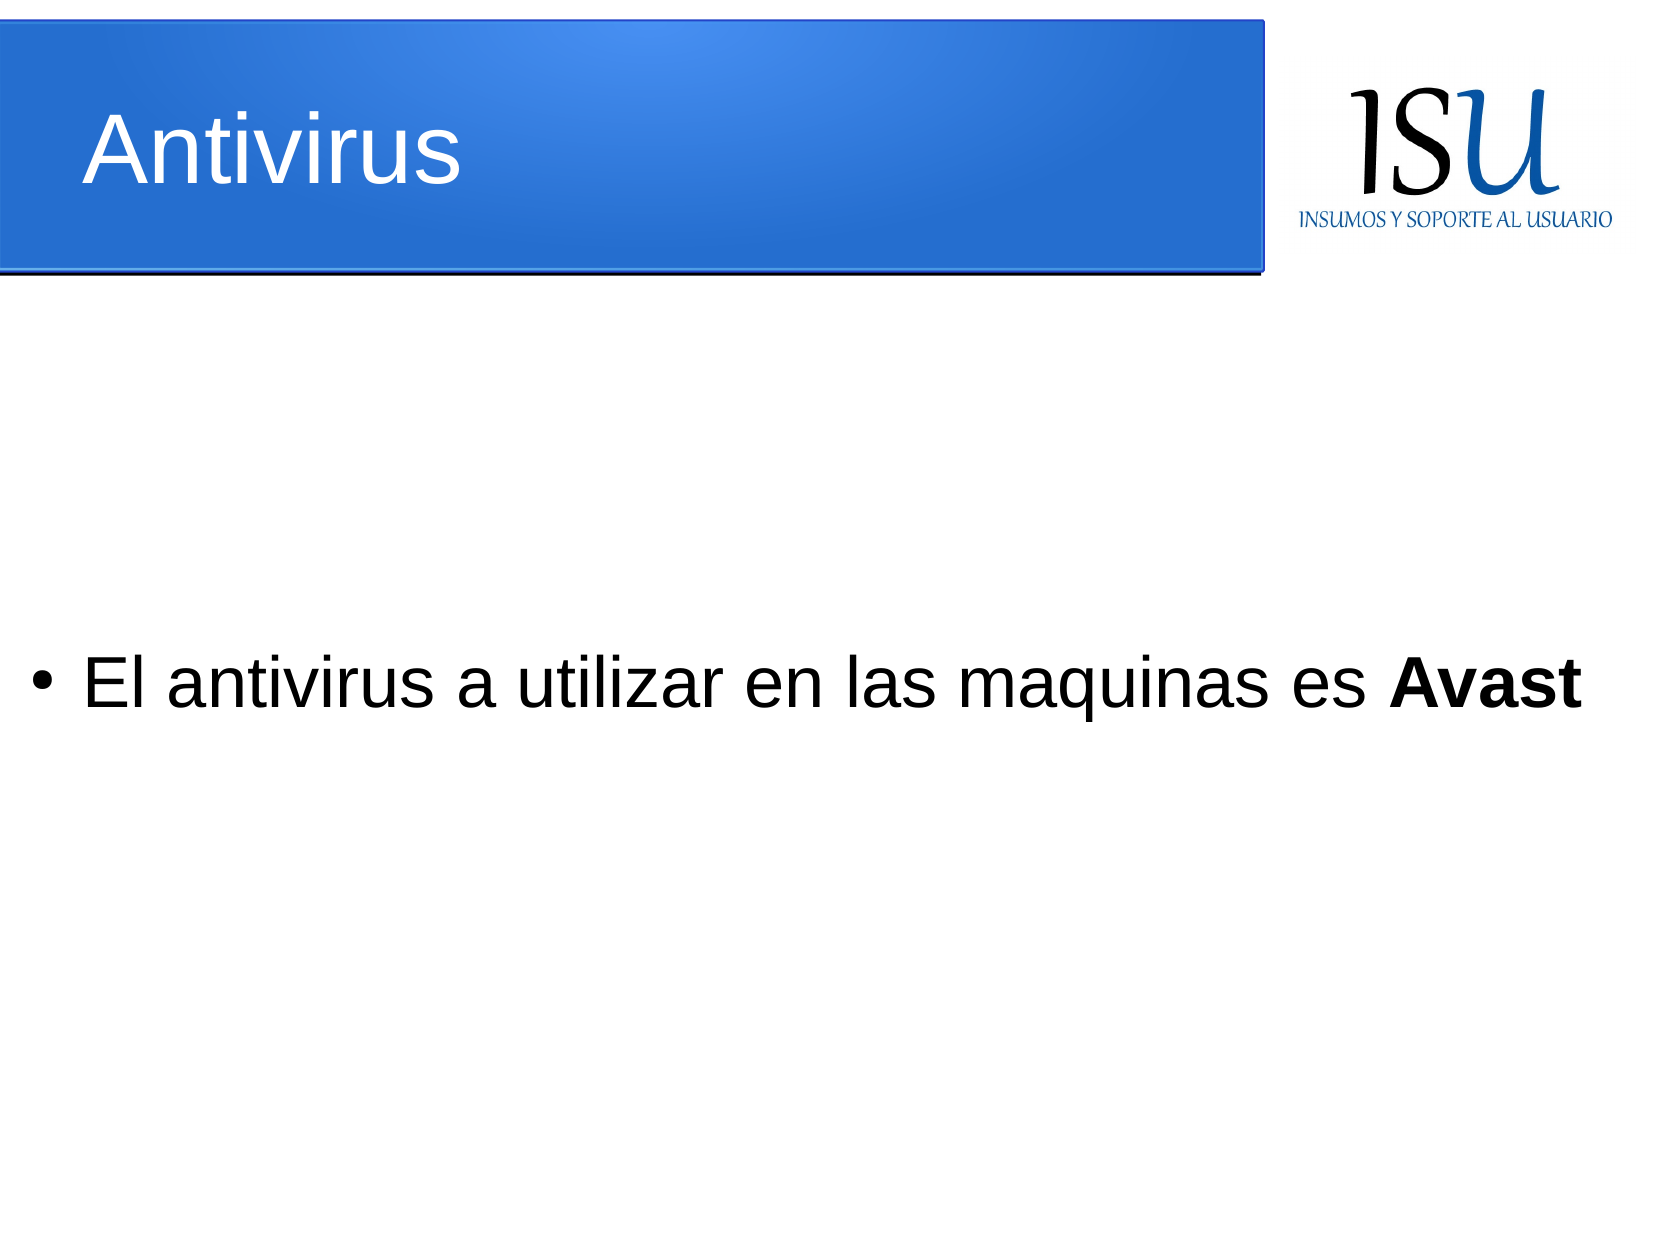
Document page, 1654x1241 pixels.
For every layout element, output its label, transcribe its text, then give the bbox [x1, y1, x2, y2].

list El antivirus a utilizar en las maquinas es Avast [11, 641, 1654, 733]
picture [1279, 56, 1636, 254]
title Antivirus [82, 47, 1235, 252]
